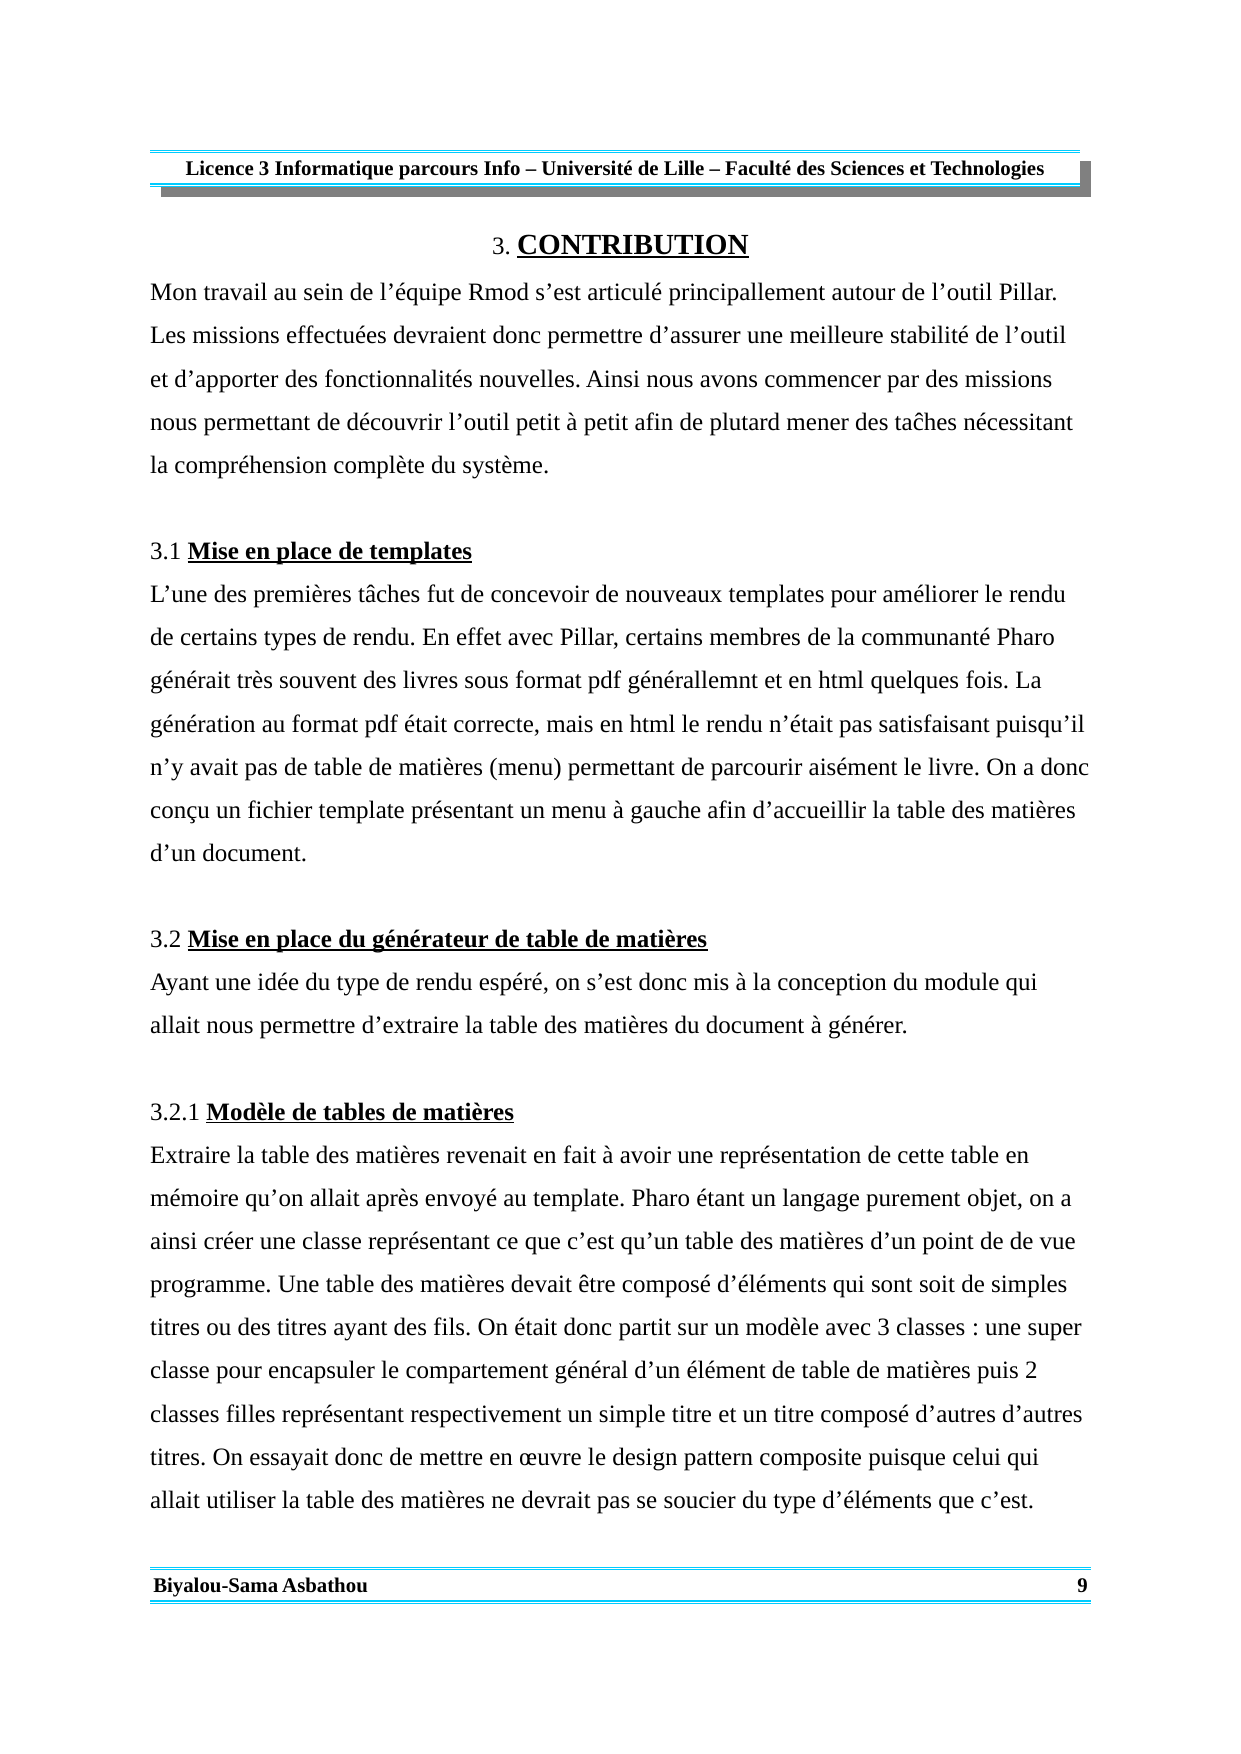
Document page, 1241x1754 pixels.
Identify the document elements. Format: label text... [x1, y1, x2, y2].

text 3. CONTRIBUTION [150, 227, 1091, 261]
text 3.1 Mise en place de templates [150, 536, 1091, 565]
text 3.2.1 Modèle de tables de matières [150, 1097, 1091, 1126]
text L’une des premières tâches fut de concevoir de nouveaux templates pour améliorer le rendu de certains types de rendu. En effet avec Pillar, certains membres de la communanté Pharo générait très souvent des livres sous format pdf générallemnt et en html quelques fois. La génération au format pdf était correcte, mais en html le rendu n’était pas satisfaisant puisqu’il n’y avait pas de table de matières (menu) permettant de parcourir aisément le livre. On a donc conçu un fichier template présentant un menu à gauche afin d’accueillir la table des matières d’un document. [150, 579, 1091, 867]
text 3.2 Mise en place du générateur de table de matières [150, 924, 1091, 953]
text Ayant une idée du type de rendu espéré, on s’est donc mis à la conception du module qui allait nous permettre d’extraire la table des matières du document à générer. [150, 967, 1091, 1039]
text Mon travail au sein de l’équipe Rmod s’est articulé principallement autour de l’outil Pillar. Les missions effectuées devraient donc permettre d’assurer une meilleure stabilité de l’outil et d’apporter des fonctionnalités nouvelles. Ainsi nous avons commencer par des missions nous permettant de découvrir l’outil petit à petit afin de plutard mener des taĉhes nécessitant la compréhension complète du système. [150, 277, 1091, 479]
text Extraire la table des matières revenait en fait à avoir une représentation de cette table en mémoire qu’on allait après envoyé au template. Pharo étant un langage purement objet, on a ainsi créer une classe représentant ce que c’est qu’un table des matières d’un point de de vue programme. Une table des matières devait être composé d’éléments qui sont soit de simples titres ou des titres ayant des fils. On était donc partit sur un modèle avec 3 classes : une super classe pour encapsuler le compartement général d’un élément de table de matières puis 2 classes filles représentant respectivement un simple titre et un titre composé d’autres d’autres titres. On essayait donc de mettre en œuvre le design pattern composite puisque celui qui allait utiliser la table des matières ne devrait pas se soucier du type d’éléments que c’est. [150, 1140, 1091, 1514]
